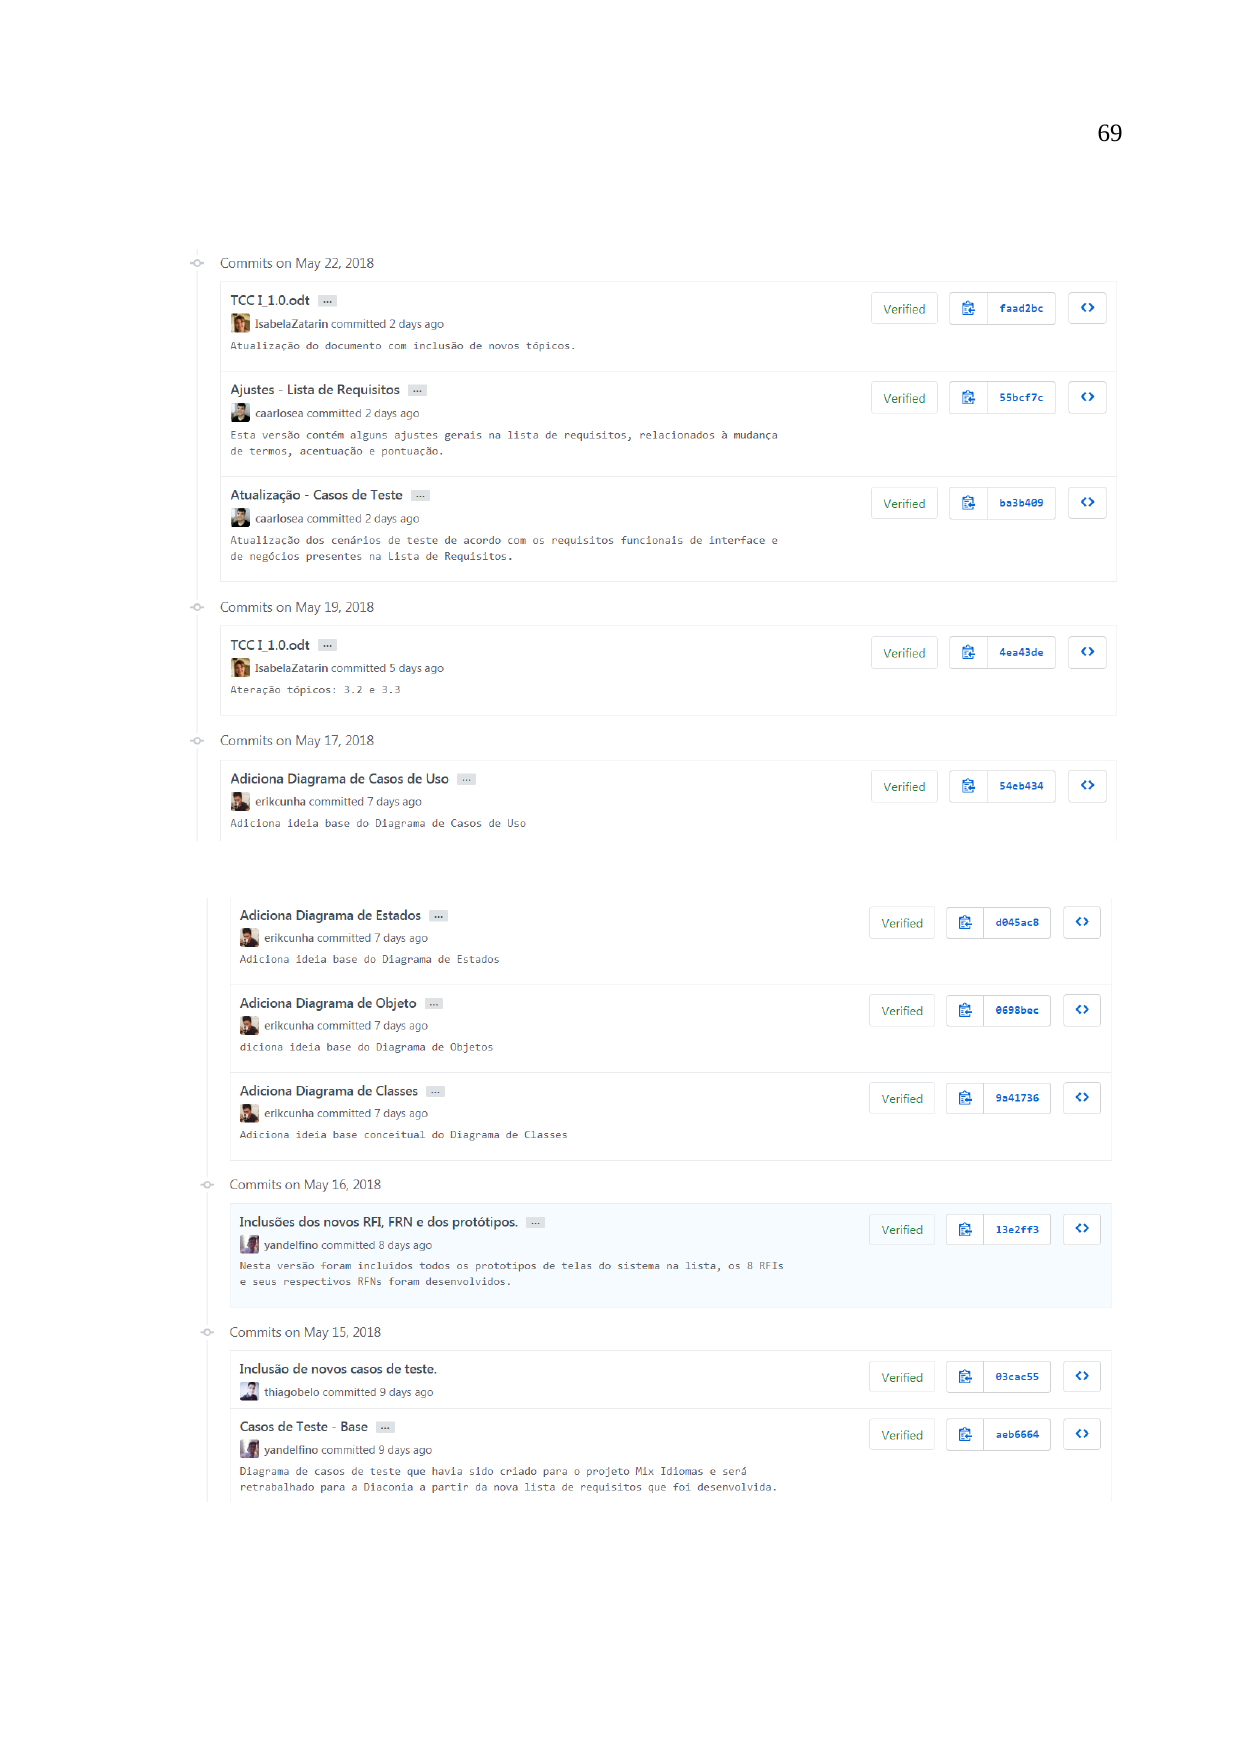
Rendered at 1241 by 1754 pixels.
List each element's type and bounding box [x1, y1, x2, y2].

picture [177, 898, 1123, 1502]
picture [177, 249, 1123, 841]
